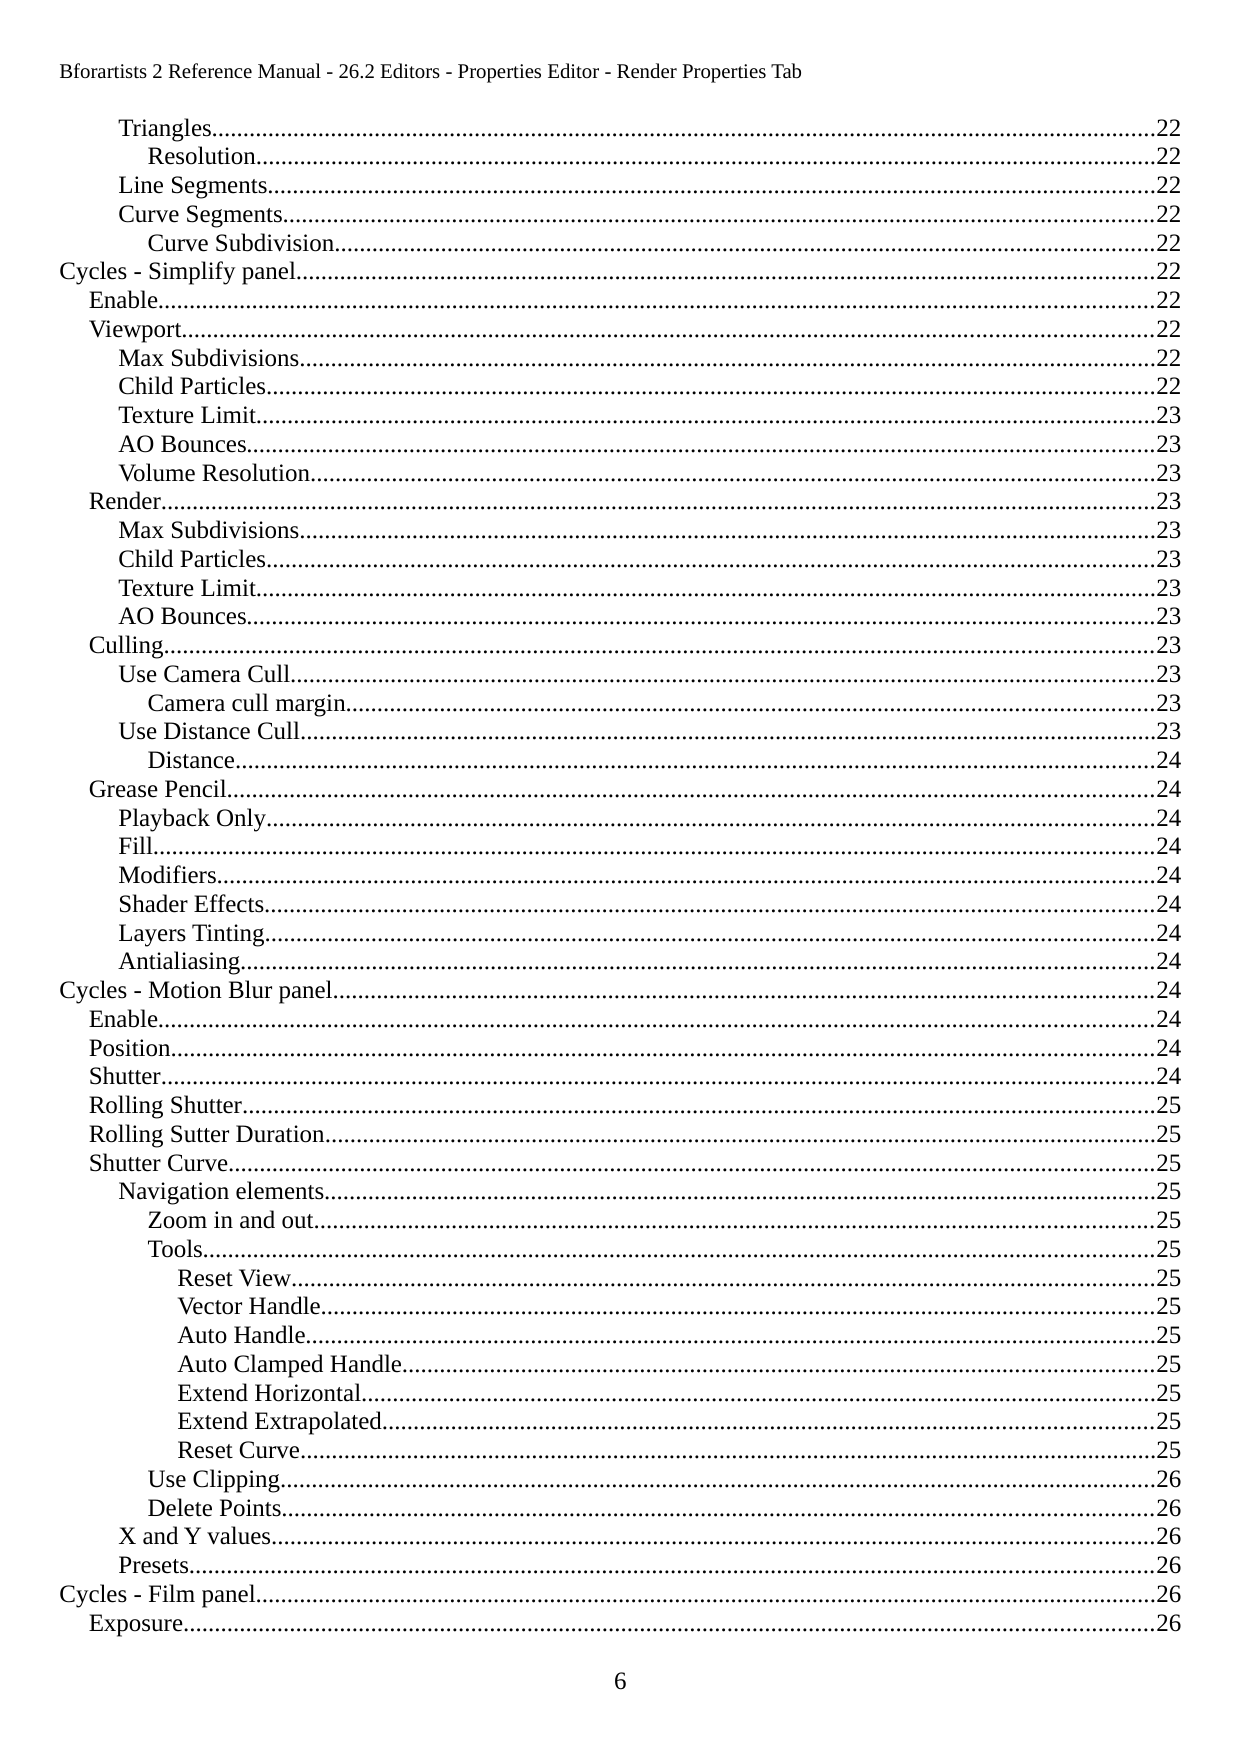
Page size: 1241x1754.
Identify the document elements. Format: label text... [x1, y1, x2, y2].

text Grease Pencil 24 [88, 774, 1181, 803]
text Max Subdivisions 23 [118, 515, 1181, 544]
text Render 23 [88, 486, 1181, 515]
text Triangles 22 [118, 113, 1181, 141]
text Resolution 22 [147, 141, 1181, 170]
text Presets 26 [118, 1550, 1181, 1579]
text Playback Only 24 [118, 803, 1181, 831]
text Auto Clamped Handle 25 [177, 1349, 1181, 1378]
text Cycles - Simplify panel 22 [59, 256, 1181, 285]
text Delete Points 26 [147, 1493, 1181, 1521]
text Line Segments 22 [118, 170, 1181, 199]
text Child Particles 22 [118, 371, 1181, 400]
text Use Distance Cull 23 [118, 716, 1181, 745]
text Max Subdivisions 22 [118, 343, 1181, 371]
text X and Y values 26 [118, 1521, 1181, 1550]
text Cycles - Film panel 26 [59, 1579, 1181, 1608]
text Curve Subdivision 22 [147, 228, 1181, 256]
text Fill 24 [118, 831, 1181, 860]
text Reset Curve 25 [177, 1435, 1181, 1464]
text Enable 22 [88, 285, 1181, 314]
text Layers Tinting 24 [118, 918, 1181, 946]
text Position 24 [88, 1033, 1181, 1061]
text Rolling Sutter Duration 25 [88, 1119, 1181, 1148]
text Rolling Shutter 25 [88, 1090, 1181, 1119]
text Curve Segments 22 [118, 199, 1181, 228]
text Shader Effects 24 [118, 889, 1181, 918]
text Vector Handle 25 [177, 1291, 1181, 1320]
text Texture Limit 23 [118, 400, 1181, 429]
text Zoom in and out 25 [147, 1205, 1181, 1234]
text Shutter Curve 25 [88, 1148, 1181, 1176]
text AO Bounces 23 [118, 429, 1181, 458]
text Enable 24 [88, 1004, 1181, 1033]
text Extend Extrapolated 25 [177, 1406, 1181, 1435]
text Antialiasing 24 [118, 946, 1181, 975]
text Culling 23 [88, 630, 1181, 659]
text Reset View 25 [177, 1263, 1181, 1291]
text Shutter 24 [88, 1061, 1181, 1090]
text Use Clipping 26 [147, 1464, 1181, 1493]
text Viewport 22 [88, 314, 1181, 343]
text Cycles - Motion Blur panel 24 [59, 975, 1181, 1004]
text AO Bounces 23 [118, 601, 1181, 630]
text Tools 25 [147, 1234, 1181, 1263]
text Extend Horizontal 25 [177, 1378, 1181, 1406]
text Navigation elements 25 [118, 1176, 1181, 1205]
text Texture Limit 23 [118, 573, 1181, 601]
text Volume Resolution 23 [118, 458, 1181, 486]
text Auto Handle 25 [177, 1320, 1181, 1349]
text Distance 24 [147, 745, 1181, 774]
text Camera cull margin 23 [147, 688, 1181, 716]
text Exposure 26 [88, 1608, 1181, 1636]
text Modifiers 24 [118, 860, 1181, 889]
text Use Camera Cull 23 [118, 659, 1181, 688]
text Child Particles 23 [118, 544, 1181, 573]
